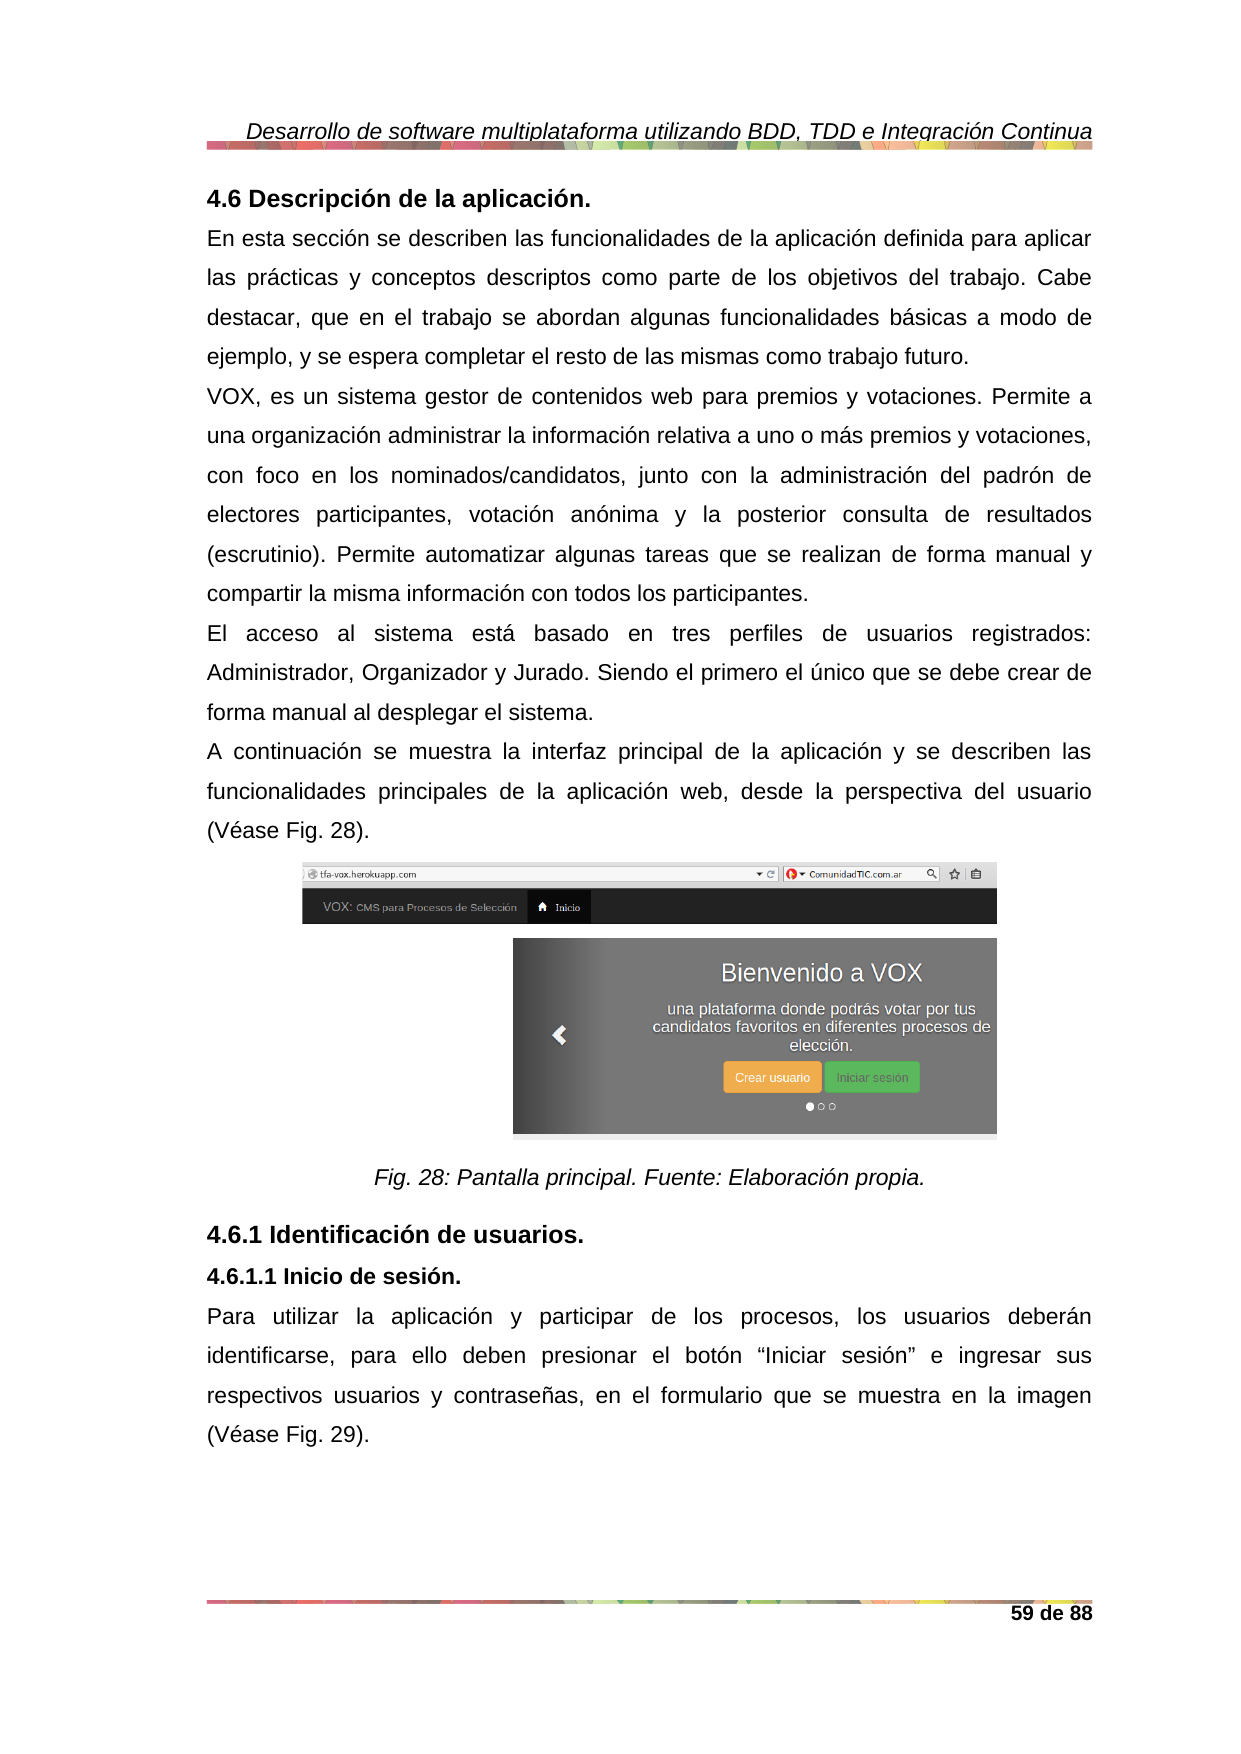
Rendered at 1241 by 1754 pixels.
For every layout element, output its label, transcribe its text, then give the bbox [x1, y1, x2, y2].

text El acceso al sistema está basado en tres perfiles de usuarios registrados: Administrador, Organizador y Jurado. Siendo el primero el único que se debe crear de forma manual al desplegar el sistema. [207, 620, 1093, 725]
text 4.6.1 Identificación de usuarios. [207, 1220, 1093, 1249]
text Para utilizar la aplicación y participar de los procesos, los usuarios deberán identificarse, para ello deben presionar el botón “Iniciar sesión” e ingresar sus respectivos usuarios y contraseñas, en el formulario que se muestra en la imagen (Véase Fig. 29). [207, 1303, 1093, 1448]
subtitle 4.6 Descripción de la aplicación. [207, 184, 1093, 212]
text A continuación se muestra la interfaz principal de la aplicación y se describen las funcionalidades principales de la aplicación web, desde la perspectiva del usuario (Véase Fig. 28). [207, 738, 1093, 843]
text 4.6.1.1 Inicio de sesión. [207, 1263, 1093, 1290]
text En esta sección se describen las funcionalidades de la aplicación definida para aplicar las prácticas y conceptos descriptos como parte de los objetivos del trabajo. Cabe destacar, que en el trabajo se abordan algunas funcionalidades básicas a modo de ejemplo, y se espera completar el resto de las mismas como trabajo futuro. [207, 225, 1093, 370]
picture [302, 862, 997, 1140]
text VOX, es un sistema gestor de contenidos web para premios y votaciones. Permite a una organización administrar la información relativa a uno o más premios y votaciones, con foco en los nominados/candidatos, junto con la administración del padrón de electores participantes, votación anónima y la posterior consulta de resultados (escrutinio). Permite automatizar algunas tareas que se realizan de forma manual y compartir la misma información con todos los participantes. [207, 383, 1093, 607]
table_header [207, 857, 1093, 1146]
table_cell Fig. 28: Pantalla principal. Fuente: Elaboración propia. [207, 1146, 1093, 1208]
